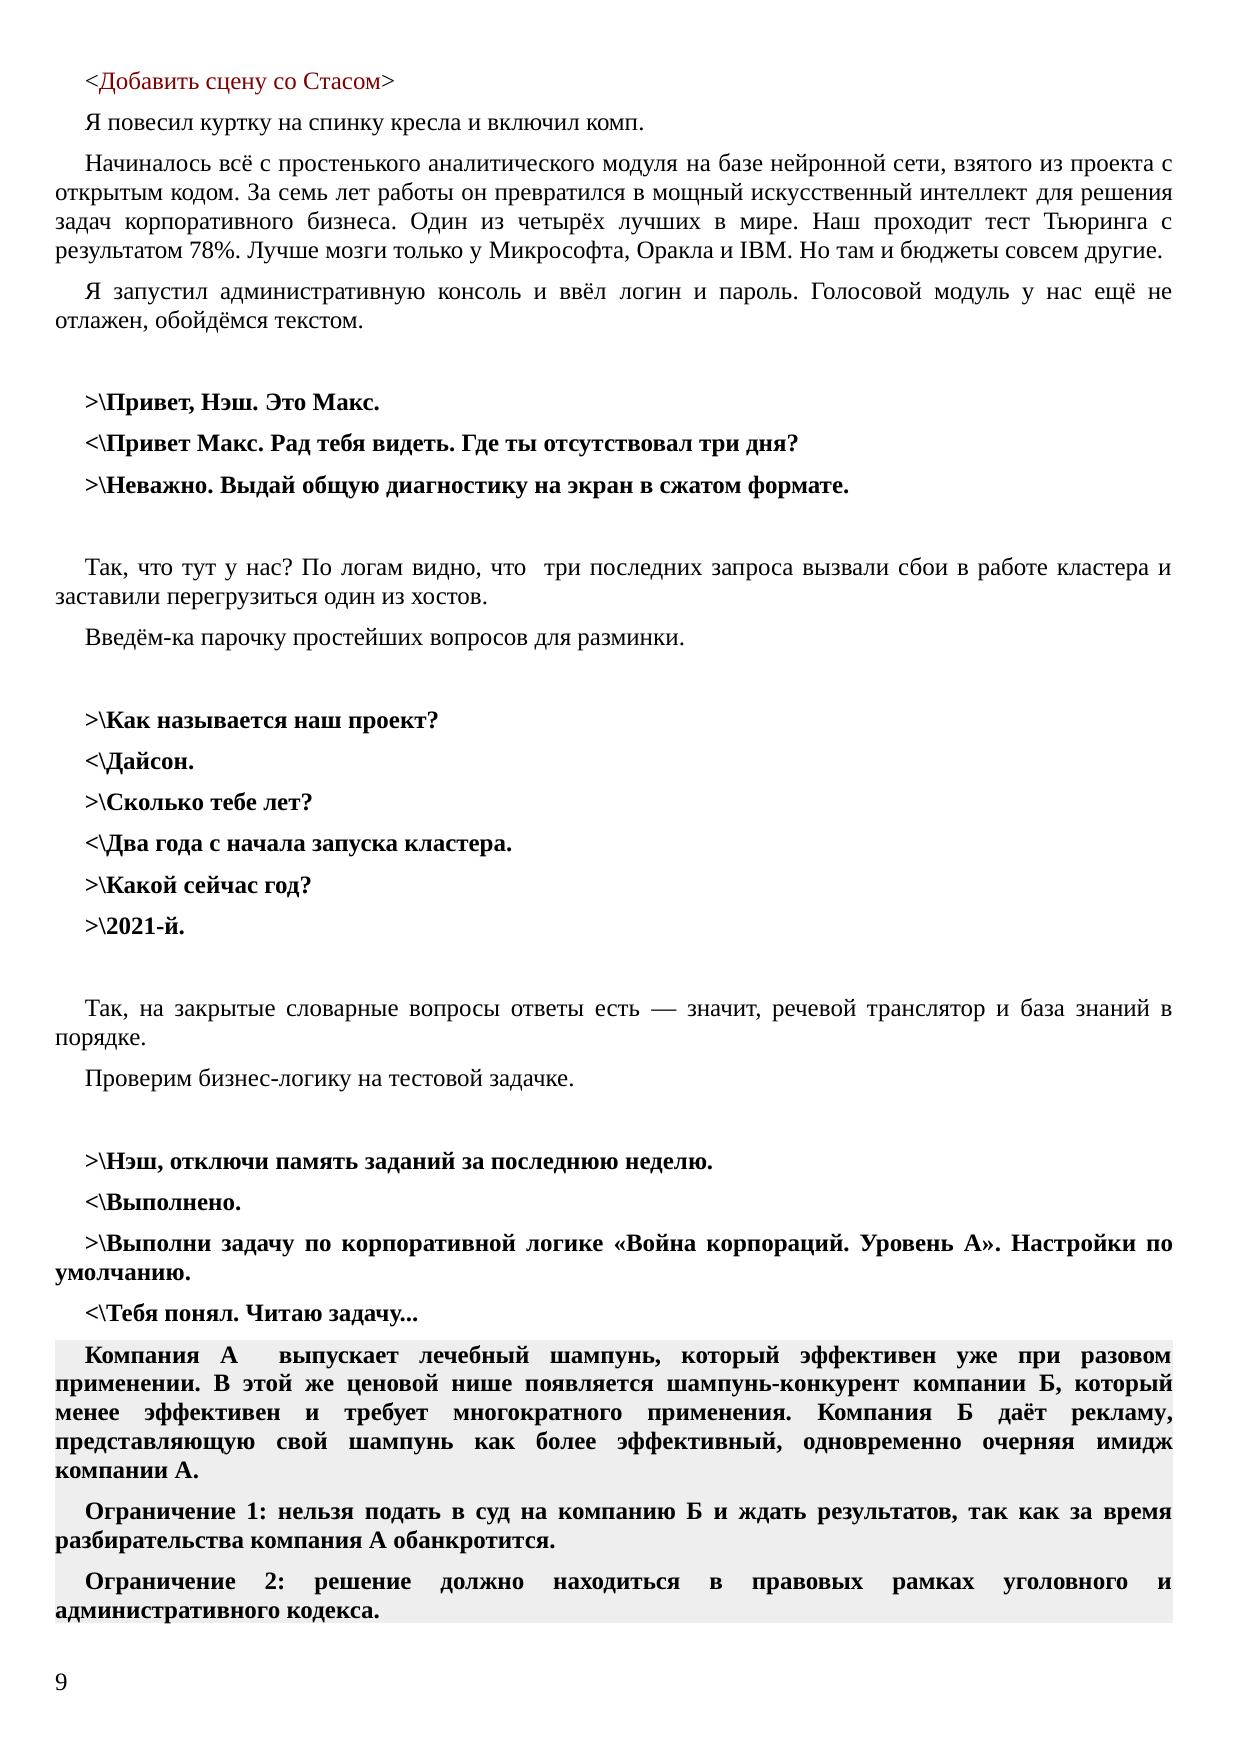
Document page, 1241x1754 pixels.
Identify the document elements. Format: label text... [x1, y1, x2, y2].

text >\Нэш, отключи память заданий за последнюю неделю. [55, 1146, 1173, 1175]
text >\Сколько тебе лет? [55, 787, 1173, 816]
text Компания А выпускает лечебный шампунь, который эффективен уже при разовом применении. В этой же ценовой нише появляется шампунь-конкурент компании Б, который менее эффективен и требует многократного применения. Компания Б даёт рекламу, представляющую свой шампунь как более эффективный, одновременно очерняя имидж компании А. [55, 1340, 1173, 1483]
text >\Как называется наш проект? [55, 705, 1173, 733]
text <Добавить сцену со Стасом> [55, 66, 1173, 95]
text <\Тебя понял. Читаю задачу... [55, 1298, 1173, 1327]
text Так, что тут у нас? По логам видно, что три последних запроса вызвали сбои в работе кластера и заставили перегрузиться один из хостов. [55, 552, 1173, 610]
text >\Выполни задачу по корпоративной логике «Война корпораций. Уровень А». Настройки по умолчанию. [55, 1228, 1173, 1286]
text Проверим бизнес-логику на тестовой задачке. [55, 1063, 1173, 1092]
text >\Неважно. Выдай общую диагностику на экран в сжатом формате. [55, 470, 1173, 498]
text >\Какой сейчас год? [55, 870, 1173, 898]
text <\Выполнено. [55, 1187, 1173, 1216]
text Начиналось всё с простенького аналитического модуля на базе нейронной сети, взятого из проекта с открытым кодом. За семь лет работы он превратился в мощный искусственный интеллект для решения задач корпоративного бизнеса. Один из четырёх лучших в мире. Наш проходит тест Тьюринга с результатом 78%. Лучше мозги только у Микрософта, Оракла и IBM. Но там и бюджеты совсем другие. [55, 148, 1173, 263]
text >\2021-й. [55, 911, 1173, 940]
text Так, на закрытые словарные вопросы ответы есть — значит, речевой транслятор и база знаний в порядке. [55, 993, 1173, 1051]
text <\Дайсон. [55, 746, 1173, 775]
text <\Два года с начала запуска кластера. [55, 828, 1173, 857]
text >\Привет, Нэш. Это Макс. [55, 387, 1173, 416]
text <\Привет Макс. Рад тебя видеть. Где ты отсутствовал три дня? [55, 428, 1173, 457]
text Я запустил административную консоль и ввёл логин и пароль. Голосовой модуль у нас ещё не отлажен, обойдёмся текстом. [55, 276, 1173, 333]
text Введём-ка парочку простейших вопросов для разминки. [55, 622, 1173, 651]
text Ограничение 2: решение должно находиться в правовых рамках уголовного и административного кодекса. [55, 1566, 1173, 1623]
text Я повесил куртку на спинку кресла и включил комп. [55, 107, 1173, 136]
text Ограничение 1: нельзя подать в суд на компанию Б и ждать результатов, так как за время разбирательства компания А обанкротится. [55, 1496, 1173, 1553]
